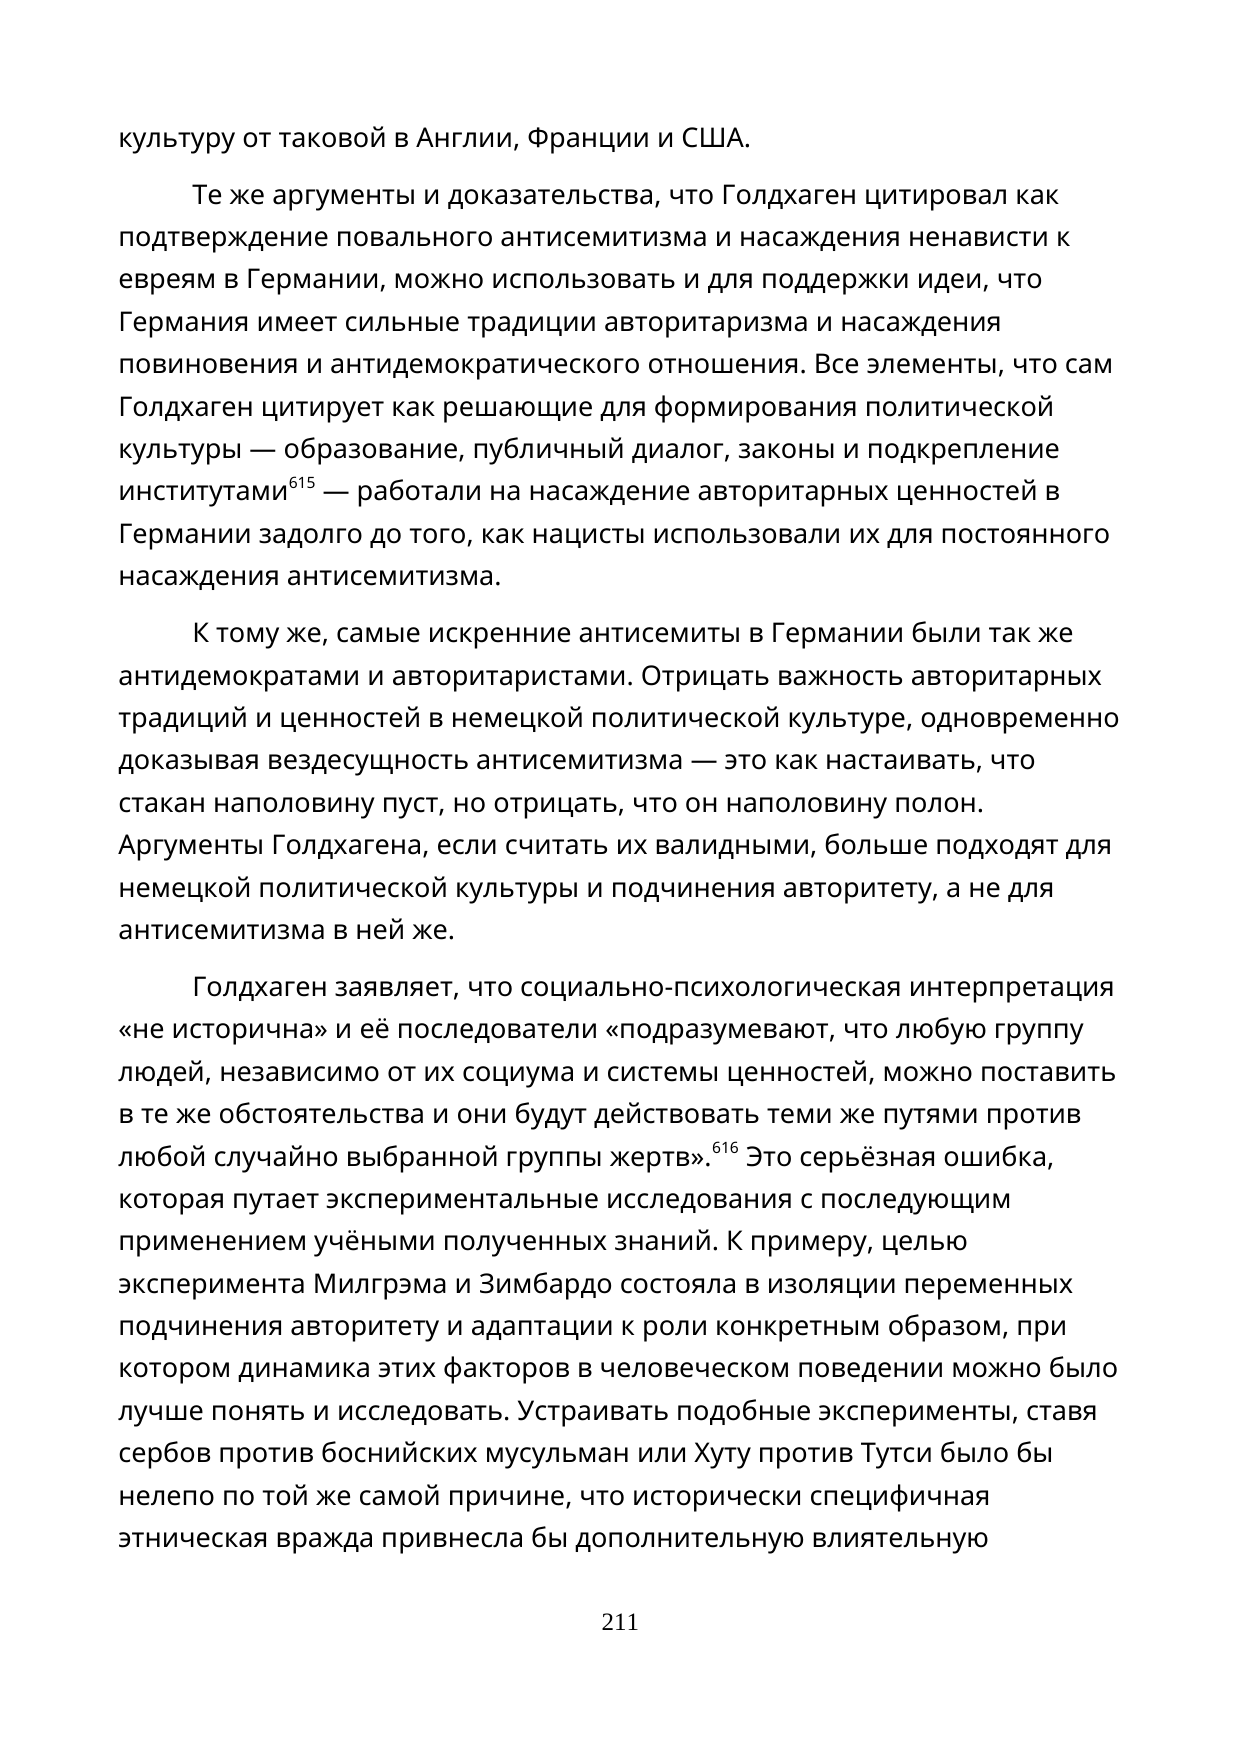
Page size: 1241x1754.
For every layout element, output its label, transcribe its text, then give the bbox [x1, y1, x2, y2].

text Голдхаген заявляет, что социально-психологическая интерпретация «не исторична» и её последователи «подразумевают, что любую группу людей, независимо от их социума и системы ценностей, можно поставить в те же обстоятельства и они будут действовать теми же путями против любой случайно выбранной группы жертв». Это серьёзная ошибка, которая путает экспериментальные исследования с последующим применением учёными полученных знаний. К примеру, целью эксперимента Милгрэма и Зимбардо состояла в изоляции переменных подчинения авторитету и адаптации к роли конкретным образом, при котором динамика этих факторов в человеческом поведении можно было лучше понять и исследовать. Устраивать подобные эксперименты, ставя сербов против боснийских мусульман или Хуту против Тутси было бы нелепо по той же самой причине, что исторически специфичная этническая вражда привнесла бы дополнительную влиятельную [118, 967, 1122, 1555]
text Те же аргументы и доказательства, что Голдхаген цитировал как подтверждение повального антисемитизма и насаждения ненависти к евреям в Германии, можно использовать и для поддержки идеи, что Германия имеет сильные традиции авторитаризма и насаждения повиновения и антидемократического отношения. Все элементы, что сам Голдхаген цитирует как решающие для формирования политической культуры — образование, публичный диалог, законы и подкрепление институтами — работали на насаждение авторитарных ценностей в Германии задолго до того, как нацисты использовали их для постоянного насаждения антисемитизма. [118, 175, 1122, 593]
text культуру от таковой в Англии, Франции и США. [118, 118, 1122, 155]
text К тому же, самые искренние антисемиты в Германии были так же антидемократами и авторитаристами. Отрицать важность авторитарных традиций и ценностей в немецкой политической культуре, одновременно доказывая вездесущность антисемитизма — это как настаивать, что стакан наполовину пуст, но отрицать, что он наполовину полон. Аргументы Голдхагена, если считать их валидными, больше подходят для немецкой политической культуры и подчинения авторитету, а не для антисемитизма в ней же. [118, 614, 1122, 947]
